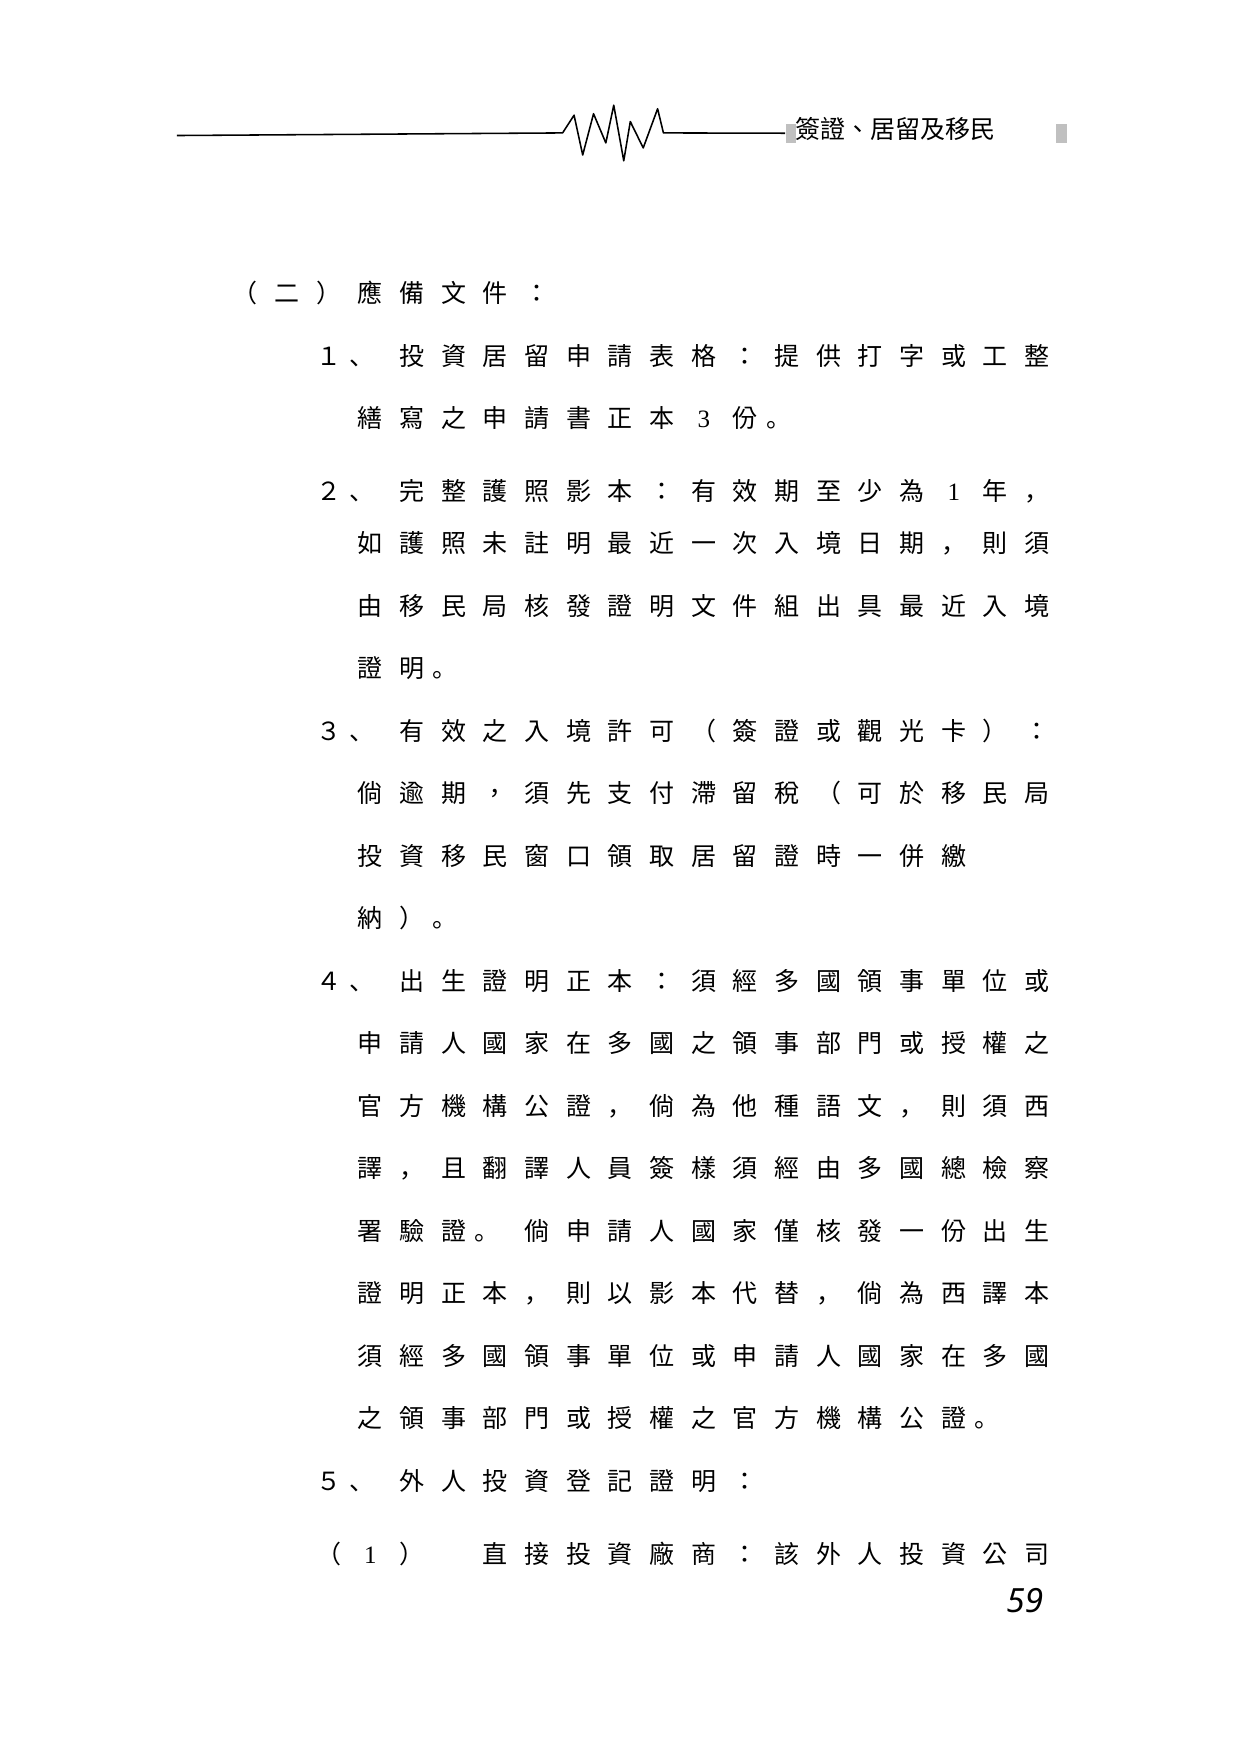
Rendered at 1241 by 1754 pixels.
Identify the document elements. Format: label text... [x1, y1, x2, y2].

text ３、有效之入境許可（簽證或觀光卡）：倘逾期，須先支付滯留稅（可於移民局投資移民窗口領取居留證時一併繳納）。 [281, 688, 1058, 938]
text １、投資居留申請表格：提供打字或工整繕寫之申請書正本3份。 [281, 313, 1058, 438]
text （1） 直接投資廠商：該外人投資公司 [306, 1500, 1058, 1563]
text ４、出生證明正本：須經多國領事單位或申請人國家在多國之領事部門或授權之官方機構公證，倘為他種語文，則須西譯，且翻譯人員簽樣須經由多國總檢察署驗證。倘申請人國家僅核發一份出生證明正本，則以影本代替，倘為西譯本須經多國領事單位或申請人國家在多國之領事部門或授權之官方機構公證。 [281, 938, 1058, 1438]
text ２、完整護照影本：有效期至少為1年，如護照未註明最近一次入境日期，則須由移民局核發證明文件組出具最近入境證明。 [281, 438, 1058, 688]
text （二）應備文件： [207, 250, 1058, 313]
text ５、外人投資登記證明： [281, 1438, 1058, 1500]
